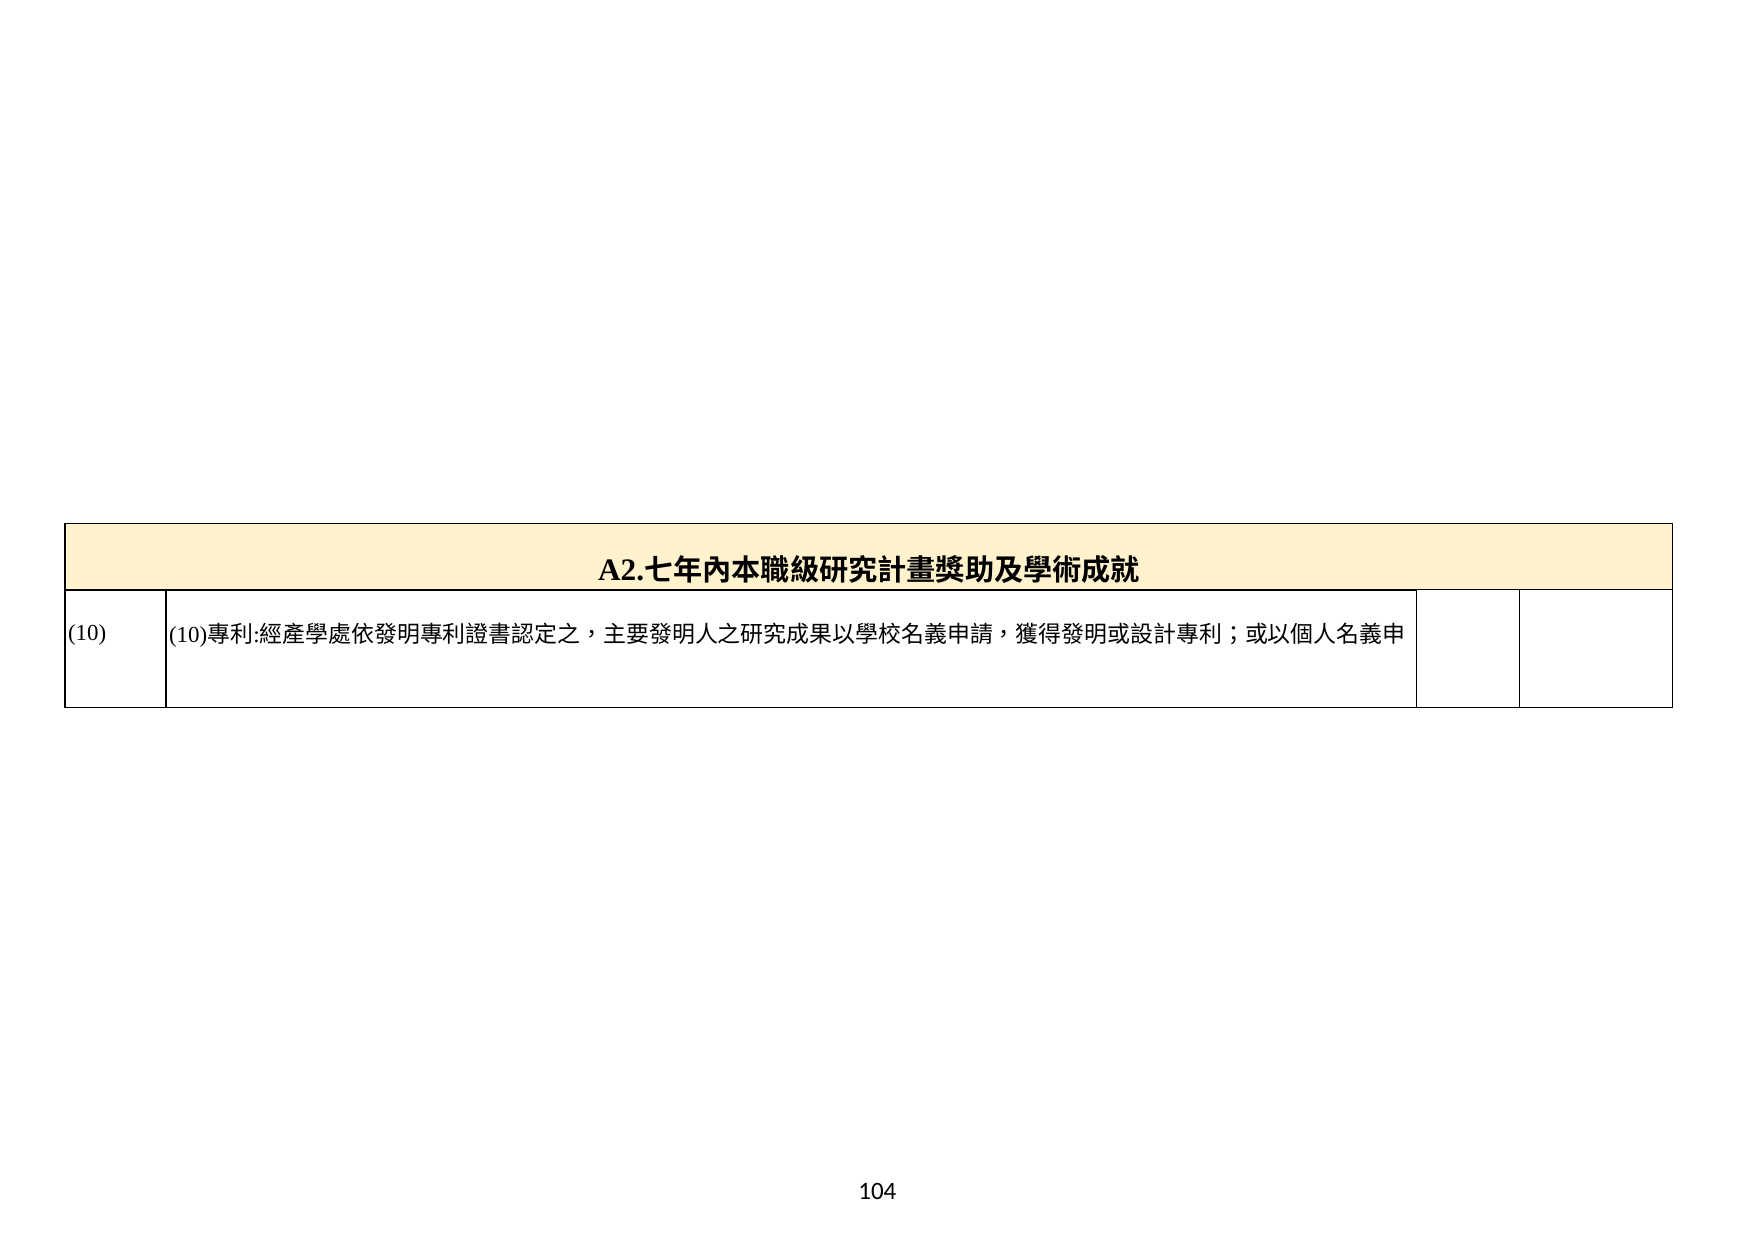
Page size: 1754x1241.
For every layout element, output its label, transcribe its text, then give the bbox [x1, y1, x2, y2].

table_cell [1417, 590, 1519, 707]
table_header A2.七年內本職級研究計畫獎助及學術成就 [66, 524, 1672, 589]
table_cell [1520, 590, 1672, 707]
table_cell (10) [66, 591, 165, 707]
table_cell (10)專利:經產學處依發明專利證書認定之，主要發明人之研究成果以學校名義申請，獲得發明或設計專利；或以個人名義申 [167, 591, 1416, 707]
